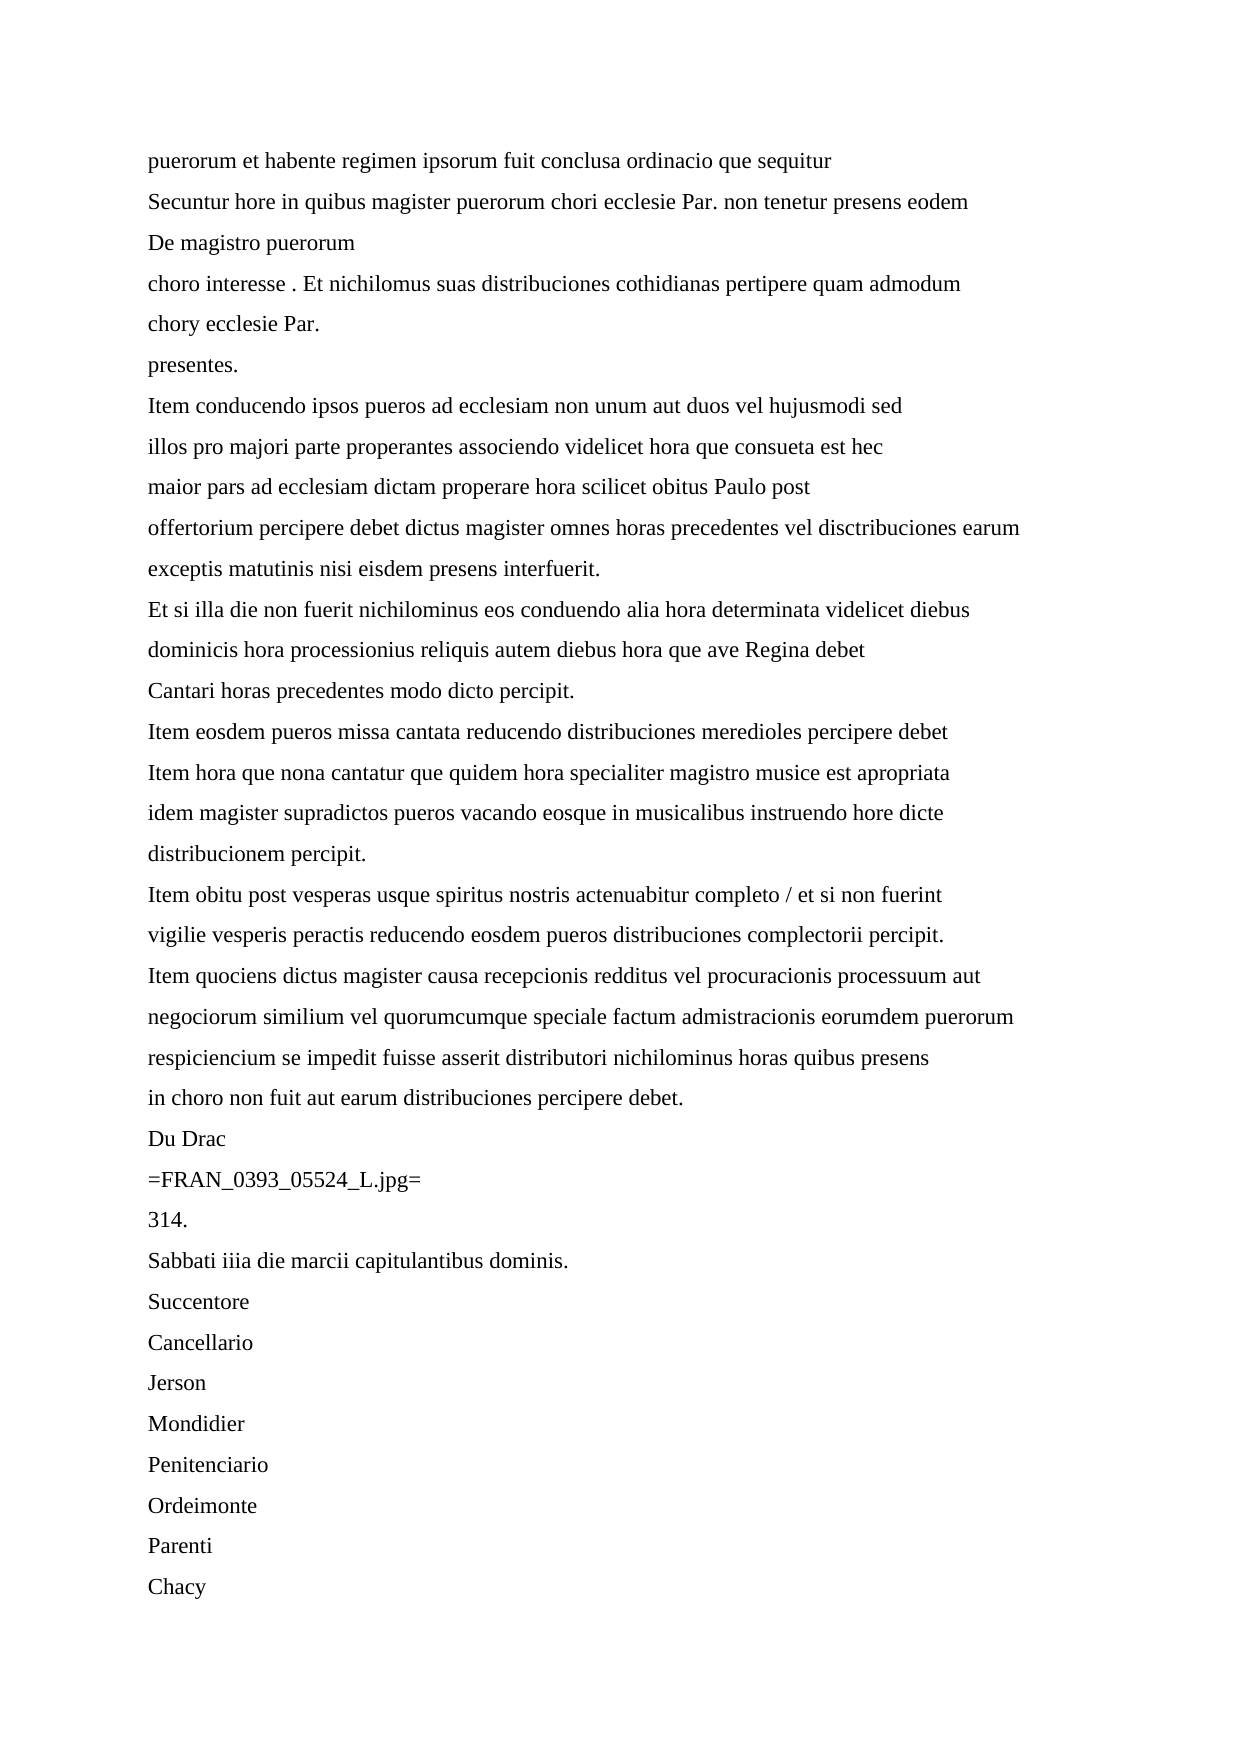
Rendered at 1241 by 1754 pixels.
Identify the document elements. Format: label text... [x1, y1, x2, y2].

text Secuntur hore in quibus magister puerorum chori ecclesie Par. non tenetur presens eodem [148, 188, 1093, 215]
text presentes. [148, 351, 1093, 378]
text maior pars ad ecclesiam dictam properare hora scilicet obitus Paulo post [148, 473, 1093, 500]
text respiciencium se impedit fuisse asserit distributori nichilominus horas quibus presens [148, 1044, 1093, 1070]
text Mondidier [148, 1410, 1093, 1437]
text exceptis matutinis nisi eisdem presens interfuerit. [148, 555, 1093, 581]
text Chacy [148, 1573, 1093, 1599]
text Jerson [148, 1369, 1093, 1396]
text offertorium percipere debet dictus magister omnes horas precedentes vel disctribuciones earum [148, 514, 1093, 541]
text Item hora que nona cantatur que quidem hora specialiter magistro musice est apropriata [148, 758, 1093, 785]
text in choro non fuit aut earum distribuciones percipere debet. [148, 1084, 1093, 1111]
text Ordeimonte [148, 1492, 1093, 1518]
text Penitenciario [148, 1451, 1093, 1477]
text distribucionem percipit. [148, 840, 1093, 866]
text Item quociens dictus magister causa recepcionis redditus vel procuracionis processuum aut [148, 962, 1093, 988]
text illos pro majori parte properantes associendo videlicet hora que consueta est hec [148, 433, 1093, 459]
text 314. [148, 1207, 1093, 1233]
text idem magister supradictos pueros vacando eosque in musicalibus instruendo hore dicte [148, 799, 1093, 826]
text negociorum similium vel quorumcumque speciale factum admistracionis eorumdem puerorum [148, 1003, 1093, 1029]
text Succentore [148, 1288, 1093, 1314]
text choro interesse . Et nichilomus suas distribuciones cothidianas pertipere quam admodum [148, 270, 1093, 296]
text De magistro puerorum [148, 229, 1093, 255]
text Item eosdem pueros missa cantata reducendo distribuciones meredioles percipere debet [148, 718, 1093, 744]
text Du Drac [148, 1125, 1093, 1151]
text chory ecclesie Par. [148, 311, 1093, 337]
text Et si illa die non fuerit nichilominus eos conduendo alia hora determinata videlicet diebus [148, 596, 1093, 622]
text puerorum et habente regimen ipsorum fuit conclusa ordinacio que sequitur [148, 148, 1093, 174]
text dominicis hora processionius reliquis autem diebus hora que ave Regina debet [148, 636, 1093, 663]
text Cancellario [148, 1329, 1093, 1355]
text =FRAN_0393_05524_L.jpg= [148, 1166, 1093, 1192]
text Cantari horas precedentes modo dicto percipit. [148, 677, 1093, 703]
text Parenti [148, 1532, 1093, 1559]
text Item obitu post vesperas usque spiritus nostris actenuabitur completo / et si non fuerint [148, 881, 1093, 907]
text Item conducendo ipsos pueros ad ecclesiam non unum aut duos vel hujusmodi sed [148, 392, 1093, 418]
text vigilie vesperis peractis reducendo eosdem pueros distribuciones complectorii percipit. [148, 921, 1093, 948]
text Sabbati iiia die marcii capitulantibus dominis. [148, 1247, 1093, 1274]
